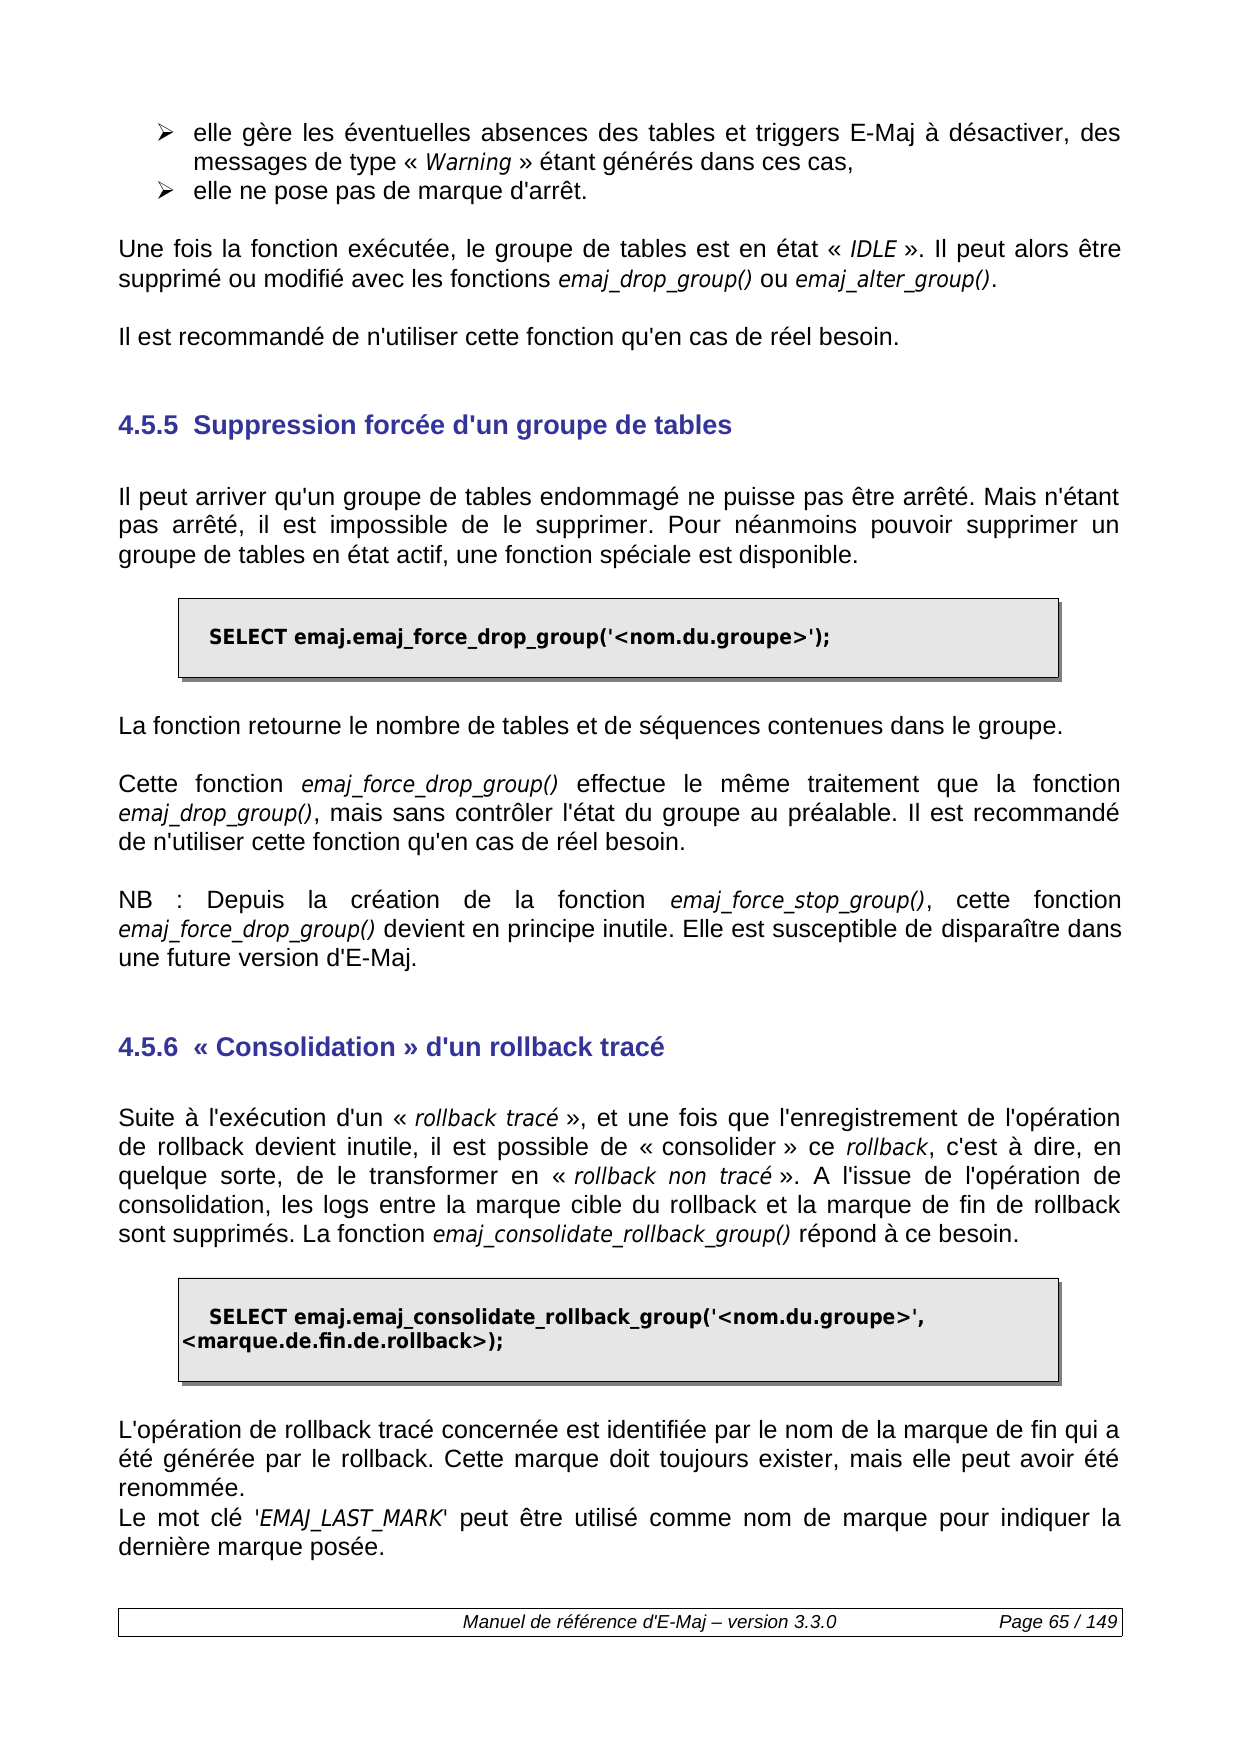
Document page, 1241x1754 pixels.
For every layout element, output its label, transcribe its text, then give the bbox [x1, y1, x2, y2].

text Suite à l'exécution d'un « rollback tracé », et une fois que l'enregistrement de l'opération de rollback devient inutile, il est possible de « consolider » ce rollback, c'est à dire, en quelque sorte, de le transformer en « rollback non tracé ». A l'issue de l'opération de consolidation, les logs entre la marque cible du rollback et la marque de fin de rollback sont supprimés. La fonction emaj_consolidate_rollback_group() répond à ce besoin. [118, 1103, 1122, 1248]
list elle gère les éventuelles absences des tables et triggers E-Maj à désactiver, des messages de type « Warning » étant générés dans ces cas, [156, 118, 1122, 176]
subtitle « Consolidation » d'un rollback tracé [118, 1031, 1122, 1062]
text La fonction retourne le nombre de tables et de séquences contenues dans le groupe. [118, 711, 1122, 740]
text Il peut arriver qu'un groupe de tables endommagé ne puisse pas être arrêté. Mais n'étant pas arrêté, il est impossible de le supprimer. Pour néanmoins pouvoir supprimer un groupe de tables en état actif, une fonction spéciale est disponible. [118, 481, 1122, 568]
text L'opération de rollback tracé concernée est identifiée par le nom de la marque de fin qui a été générée par le rollback. Cette marque doit toujours exister, mais elle peut avoir été renommée. [118, 1415, 1122, 1502]
text SELECT emaj.emaj_consolidate_rollback_group('<nom.du.groupe>', <marque.de.fin.de.rollback>); [179, 1302, 1058, 1351]
list elle ne pose pas de marque d'arrêt. [156, 176, 1122, 205]
subtitle Suppression forcée d'un groupe de tables [118, 409, 1122, 440]
text Le mot clé 'EMAJ_LAST_MARK' peut être utilisé comme nom de marque pour indiquer la dernière marque posée. [118, 1502, 1122, 1561]
text SELECT emaj.emaj_force_drop_group('<nom.du.groupe>'); [179, 622, 1058, 647]
text Une fois la fonction exécutée, le groupe de tables est en état « IDLE ». Il peut alors être supprimé ou modifié avec les fonctions emaj_drop_group() ou emaj_alter_group(). [118, 234, 1122, 292]
text NB : Depuis la création de la fonction emaj_force_stop_group(), cette fonction emaj_force_drop_group() devient en principe inutile. Elle est susceptible de disparaître dans une future version d'E-Maj. [118, 885, 1122, 972]
text Cette fonction emaj_force_drop_group() effectue le même traitement que la fonction emaj_drop_group(), mais sans contrôler l'état du groupe au préalable. Il est recommandé de n'utiliser cette fonction qu'en cas de réel besoin. [118, 769, 1122, 856]
text Il est recommandé de n'utiliser cette fonction qu'en cas de réel besoin. [118, 322, 1122, 351]
